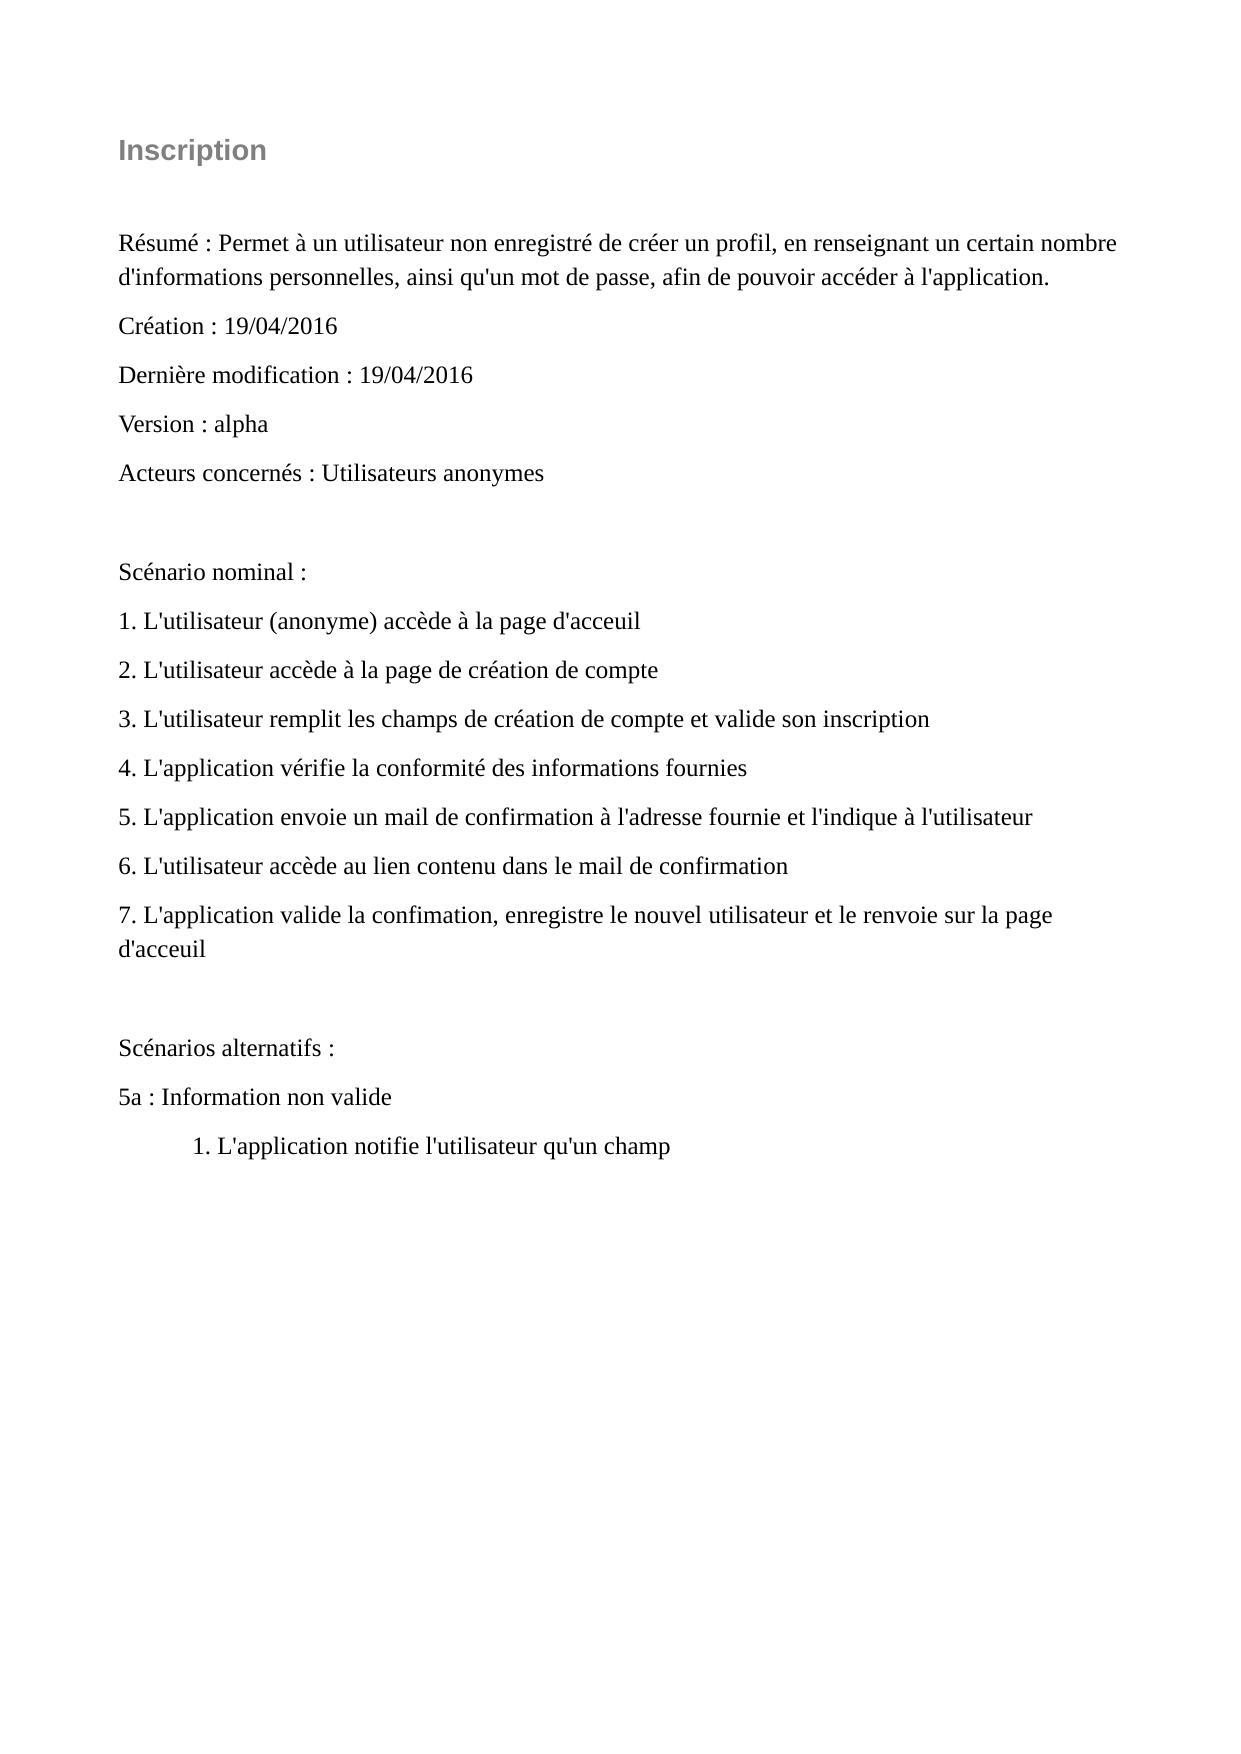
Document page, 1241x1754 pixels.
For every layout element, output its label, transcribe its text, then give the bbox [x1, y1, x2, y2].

text 5a : Information non valide [118, 1082, 1122, 1111]
text Résumé : Permet à un utilisateur non enregistré de créer un profil, en renseignant un certain nombre d'informations personnelles, ainsi qu'un mot de passe, afin de pouvoir accéder à l'application. [118, 228, 1122, 291]
text Acteurs concernés : Utilisateurs anonymes [118, 458, 1122, 487]
text 5. L'application envoie un mail de confirmation à l'adresse fournie et l'indique à l'utilisateur [118, 802, 1122, 831]
text Scénario nominal : [118, 557, 1122, 585]
text 7. L'application valide la confimation, enregistre le nouvel utilisateur et le renvoie sur la page d'acceuil [118, 900, 1122, 963]
text 3. L'utilisateur remplit les champs de création de compte et valide son inscription [118, 704, 1122, 733]
text 1. L'utilisateur (anonyme) accède à la page d'acceuil [118, 606, 1122, 634]
text 2. L'utilisateur accède à la page de création de compte [118, 655, 1122, 683]
text 6. L'utilisateur accède au lien contenu dans le mail de confirmation [118, 851, 1122, 880]
subtitle Inscription [118, 133, 1122, 166]
text Version : alpha [118, 409, 1122, 438]
text 4. L'application vérifie la conformité des informations fournies [118, 753, 1122, 782]
text 1. L'application notifie l'utilisateur qu'un champ [118, 1131, 1122, 1159]
text Dernière modification : 19/04/2016 [118, 360, 1122, 389]
text Création : 19/04/2016 [118, 311, 1122, 340]
text Scénarios alternatifs : [118, 1033, 1122, 1061]
